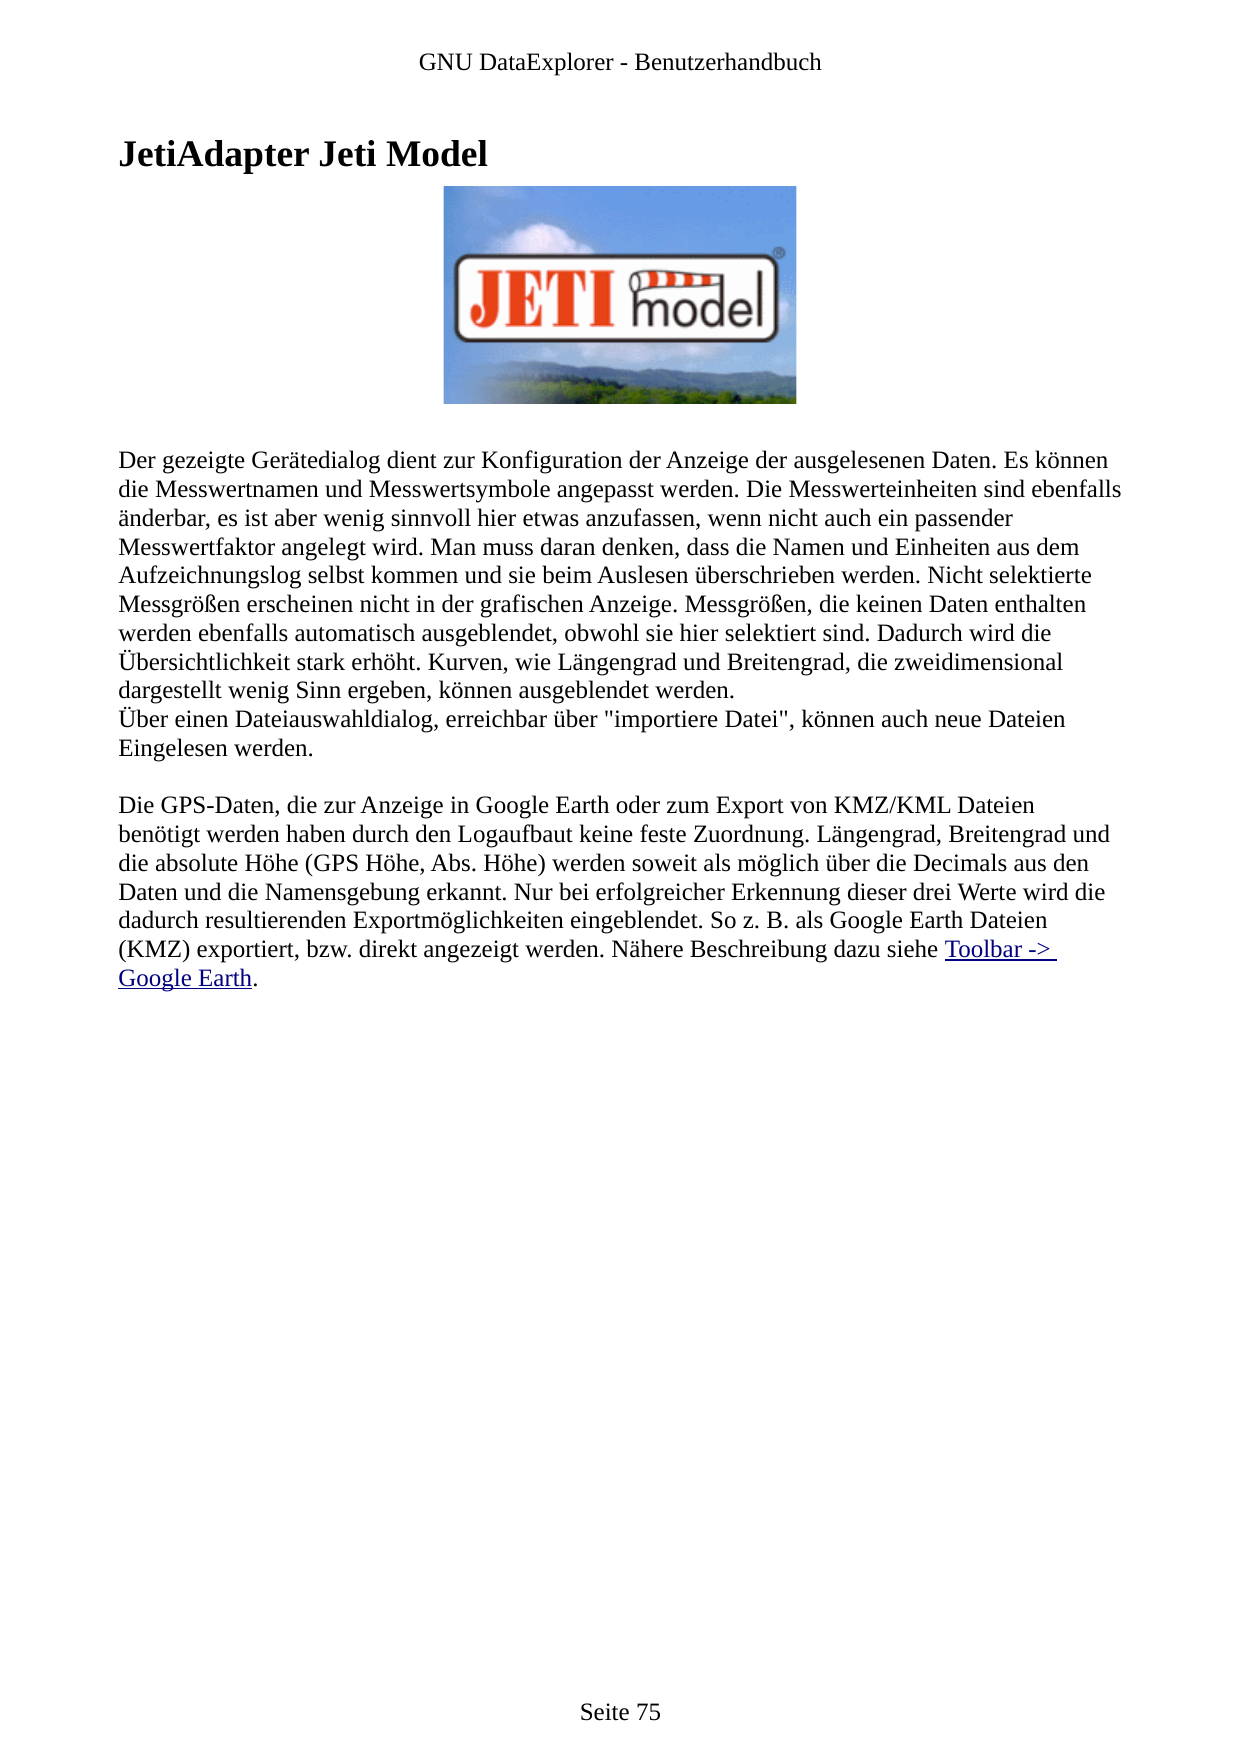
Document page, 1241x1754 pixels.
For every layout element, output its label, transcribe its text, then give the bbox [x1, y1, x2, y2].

text Der gezeigte Gerätedialog dient zur Konfiguration der Anzeige der ausgelesenen Daten. Es können die Messwertnamen und Messwertsymbole angepasst werden. Die Messwerteinheiten sind ebenfalls änderbar, es ist aber wenig sinnvoll hier etwas anzufassen, wenn nicht auch ein passender Messwertfaktor angelegt wird. Man muss daran denken, dass die Namen und Einheiten aus dem Aufzeichnungslog selbst kommen und sie beim Auslesen überschrieben werden. Nicht selektierte Messgrößen erscheinen nicht in der grafischen Anzeige. Messgrößen, die keinen Daten enthalten werden ebenfalls automatisch ausgeblendet, obwohl sie hier selektiert sind. Dadurch wird die Übersichtlichkeit stark erhöht. Kurven, wie Längengrad und Breitengrad, die zweidimensional dargestellt wenig Sinn ergeben, können ausgeblendet werden. Über einen Dateiauswahldialog, erreichbar über "importiere Datei", können auch neue Dateien Eingelesen werden. Die GPS-Daten, die zur Anzeige in Google Earth oder zum Export von KMZ/KML Dateien benötigt werden haben durch den Logaufbaut keine feste Zuordnung. Längengrad, Breitengrad und die absolute Höhe (GPS Höhe, Abs. Höhe) werden soweit als möglich über die Decimals aus den Daten und die Namensgebung erkannt. Nur bei erfolgreicher Erkennung dieser drei Werte wird die dadurch resultierenden Exportmöglichkeiten eingeblendet. So z. B. als Google Earth Dateien (KMZ) exportiert, bzw. direkt angezeigt werden. Nähere Beschreibung dazu siehe Toolbar -> Google Earth. [118, 445, 1122, 992]
subtitle JetiAdapter Jeti Model [118, 131, 1122, 174]
picture [443, 186, 797, 404]
